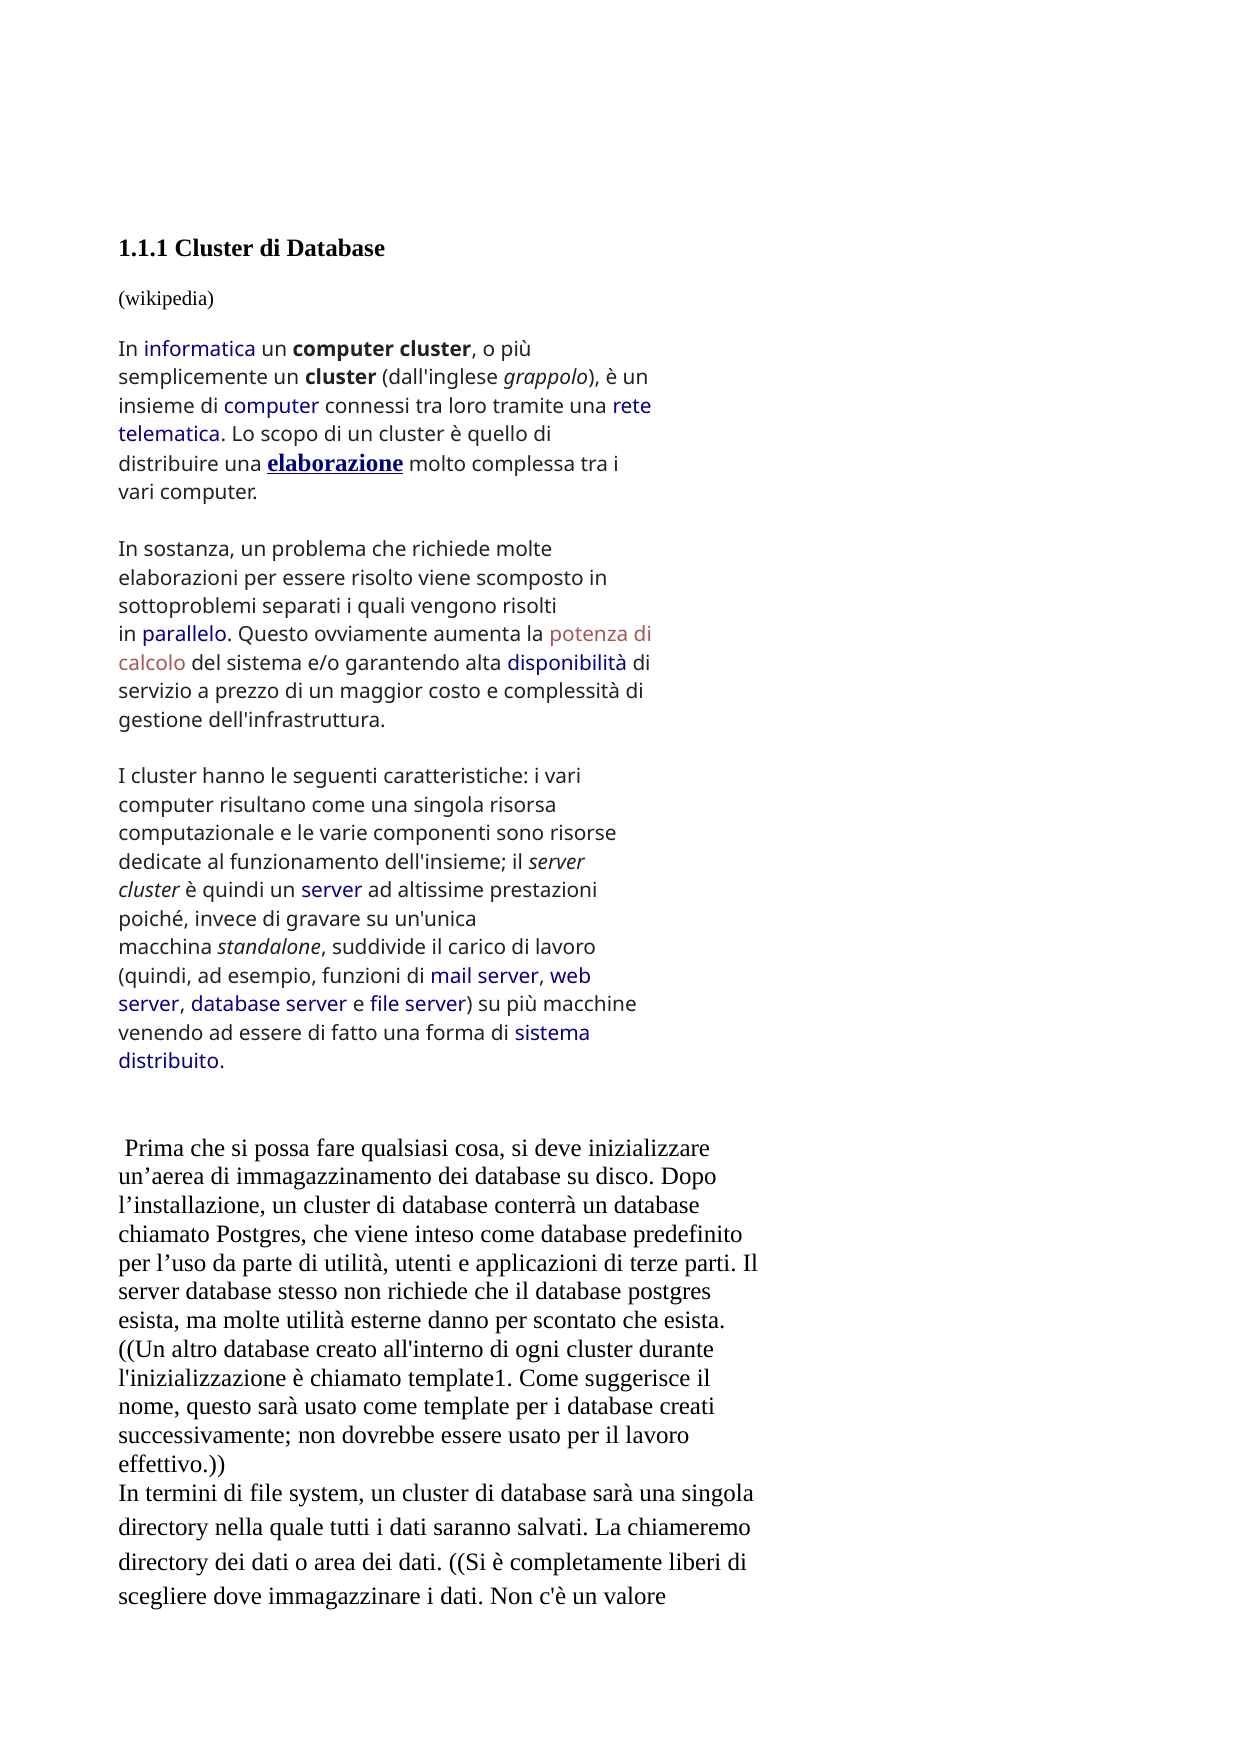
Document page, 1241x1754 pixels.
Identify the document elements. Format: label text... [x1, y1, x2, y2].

text In informatica un computer cluster, o più semplicemente un cluster (dall'inglese grappolo), è un insieme di computer connessi tra loro tramite una rete telematica. Lo scopo di un cluster è quello di distribuire una elaborazione molto complessa tra i vari computer. [118, 334, 655, 506]
text (wikipedia) [118, 286, 655, 310]
text Prima che si possa fare qualsiasi cosa, si deve inizializzare un’aerea di immagazzinamento dei database su disco. Dopo l’installazione, un cluster di database conterrà un database chiamato Postgres, che viene inteso come database predefinito per l’uso da parte di utilità, utenti e applicazioni di terze parti. Il server database stesso non richiede che il database postgres esista, ma molte utilità esterne danno per scontato che esista. ((Un altro database creato all'interno di ogni cluster durante l'inizializzazione è chiamato template1. Come suggerisce il nome, questo sarà usato come template per i database creati successivamente; non dovrebbe essere usato per il lavoro effettivo.)) [118, 1133, 767, 1478]
text In termini di file system, un cluster di database sarà una singola directory nella quale tutti i dati saranno salvati. La chiameremo directory dei dati o area dei dati. ((Si è completamente liberi di scegliere dove immagazzinare i dati. Non c'è un valore [118, 1478, 767, 1610]
text 1.1.1 Cluster di Database [118, 233, 892, 262]
text In sostanza, un problema che richiede molte elaborazioni per essere risolto viene scomposto in sottoproblemi separati i quali vengono risolti in parallelo. Questo ovviamente aumenta la potenza di calcolo del sistema e/o garantendo alta disponibilità di servizio a prezzo di un maggior costo e complessità di gestione dell'infrastruttura. [118, 534, 655, 733]
text I cluster hanno le seguenti caratteristiche: i vari computer risultano come una singola risorsa computazionale e le varie componenti sono risorse dedicate al funzionamento dell'insieme; il server cluster è quindi un server ad altissime prestazioni poiché, invece di gravare su un'unica macchina standalone, suddivide il carico di lavoro (quindi, ad esempio, funzioni di mail server, web server, database server e file server) su più macchine venendo ad essere di fatto una forma di sistema distribuito. [118, 762, 655, 1074]
